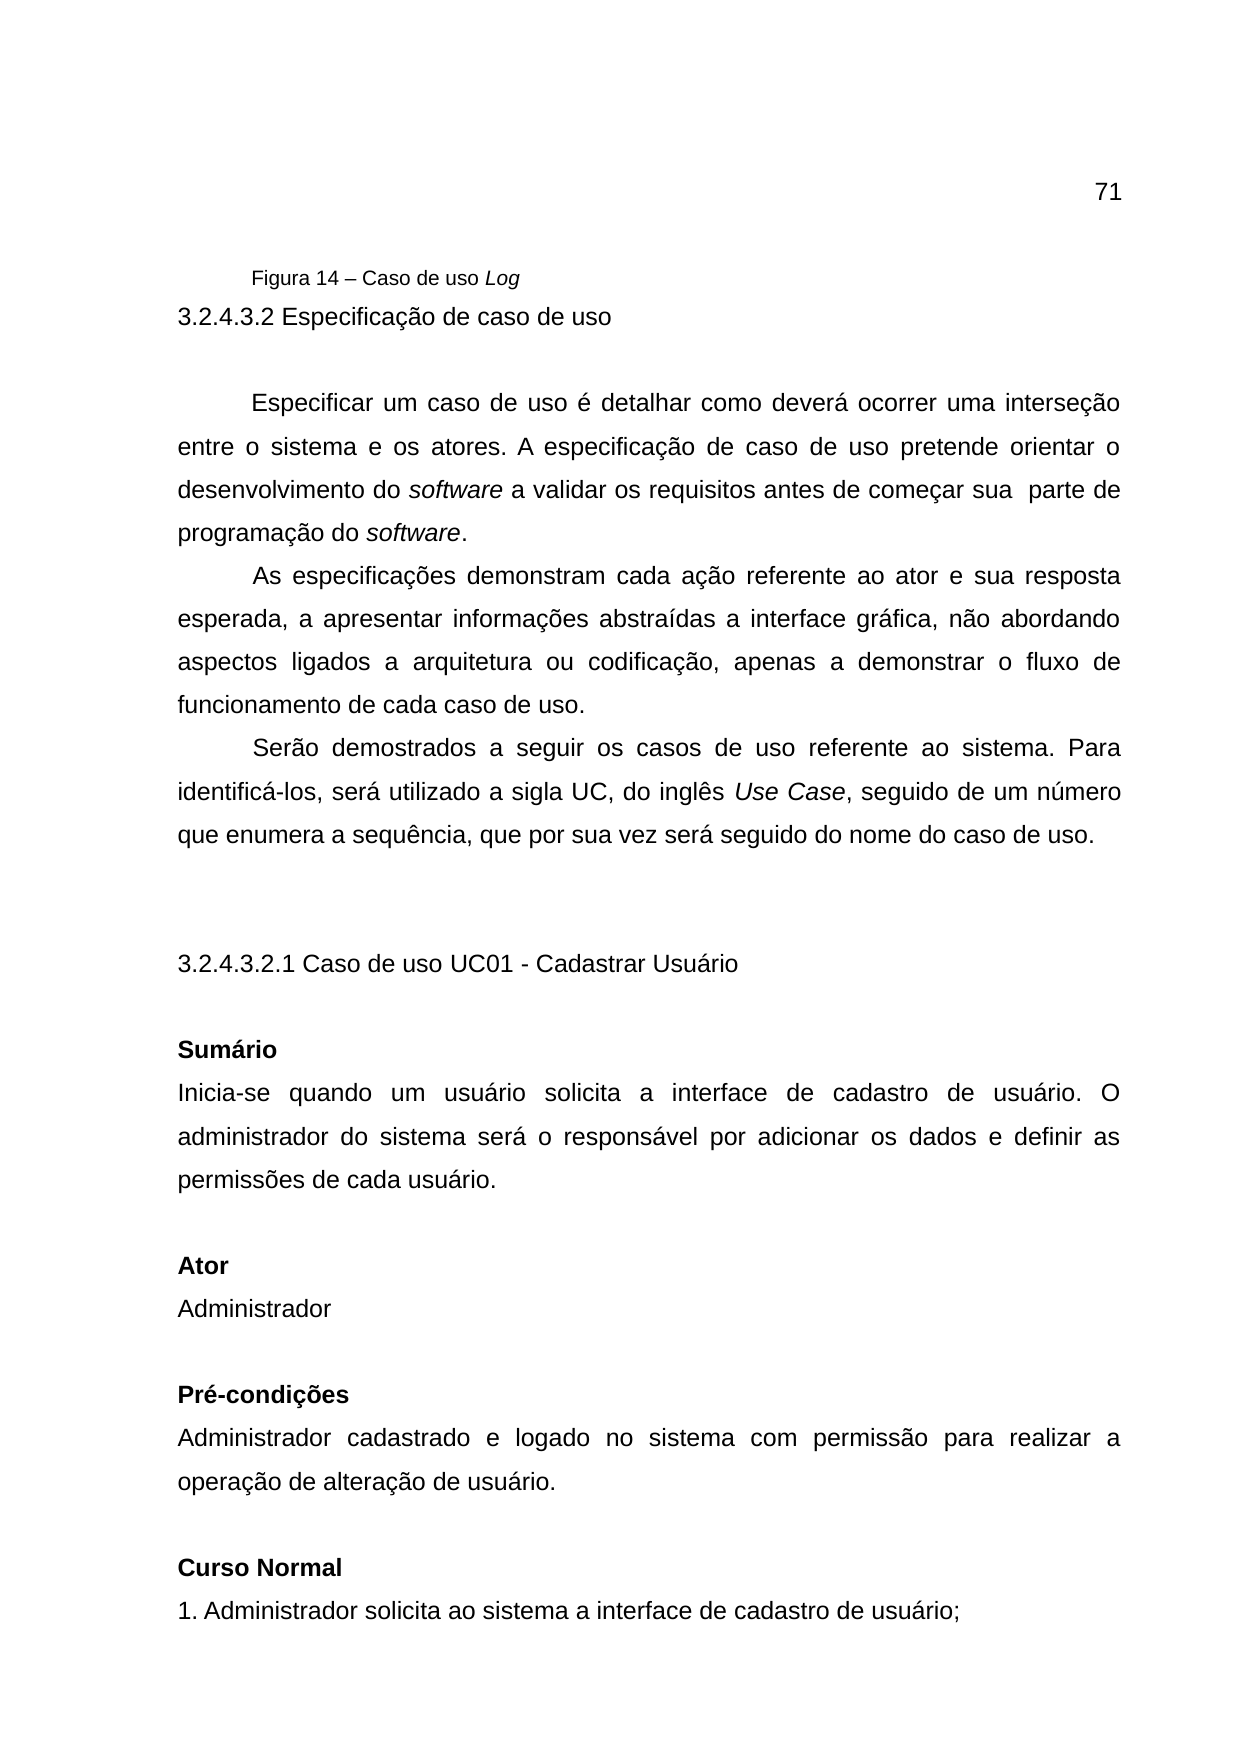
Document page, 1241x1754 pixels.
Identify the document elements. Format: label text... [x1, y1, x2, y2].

text Especificar um caso de uso é detalhar como deverá ocorrer uma interseção entre o sistema e os atores. A especificação de caso de uso pretende orientar o desenvolvimento do software a validar os requisitos antes de começar sua parte de programação do software. [177, 388, 1122, 547]
text Sumário [177, 1035, 1122, 1064]
text Inicia-se quando um usuário solicita a interface de cadastro de usuário. O administrador do sistema será o responsável por adicionar os dados e definir as permissões de cada usuário. [177, 1078, 1122, 1193]
text 3.2.4.3.2.1 Caso de uso UC01 - Cadastrar Usuário [177, 949, 1122, 978]
text As especificações demonstram cada ação referente ao ator e sua resposta esperada, a apresentar informações abstraídas a interface gráfica, não abordando aspectos ligados a arquitetura ou codificação, apenas a demonstrar o fluxo de funcionamento de cada caso de uso. [177, 561, 1122, 719]
text Ator [177, 1251, 1122, 1280]
text Administrador cadastrado e logado no sistema com permissão para realizar a operação de alteração de usuário. [177, 1423, 1122, 1495]
text 1. Administrador solicita ao sistema a interface de cadastro de usuário; [177, 1596, 1122, 1625]
text 3.2.4.3.2 Especificação de caso de uso [177, 302, 1122, 331]
text Administrador [177, 1294, 1122, 1323]
text Curso Normal [177, 1553, 1122, 1582]
text Pré-condições [177, 1380, 1122, 1409]
text Figura 14 – Caso de uso Log [177, 266, 1122, 290]
text Serão demostrados a seguir os casos de uso referente ao sistema. Para identificá-los, será utilizado a sigla UC, do inglês Use Case, seguido de um número que enumera a sequência, que por sua vez será seguido do nome do caso de uso. [177, 733, 1122, 848]
